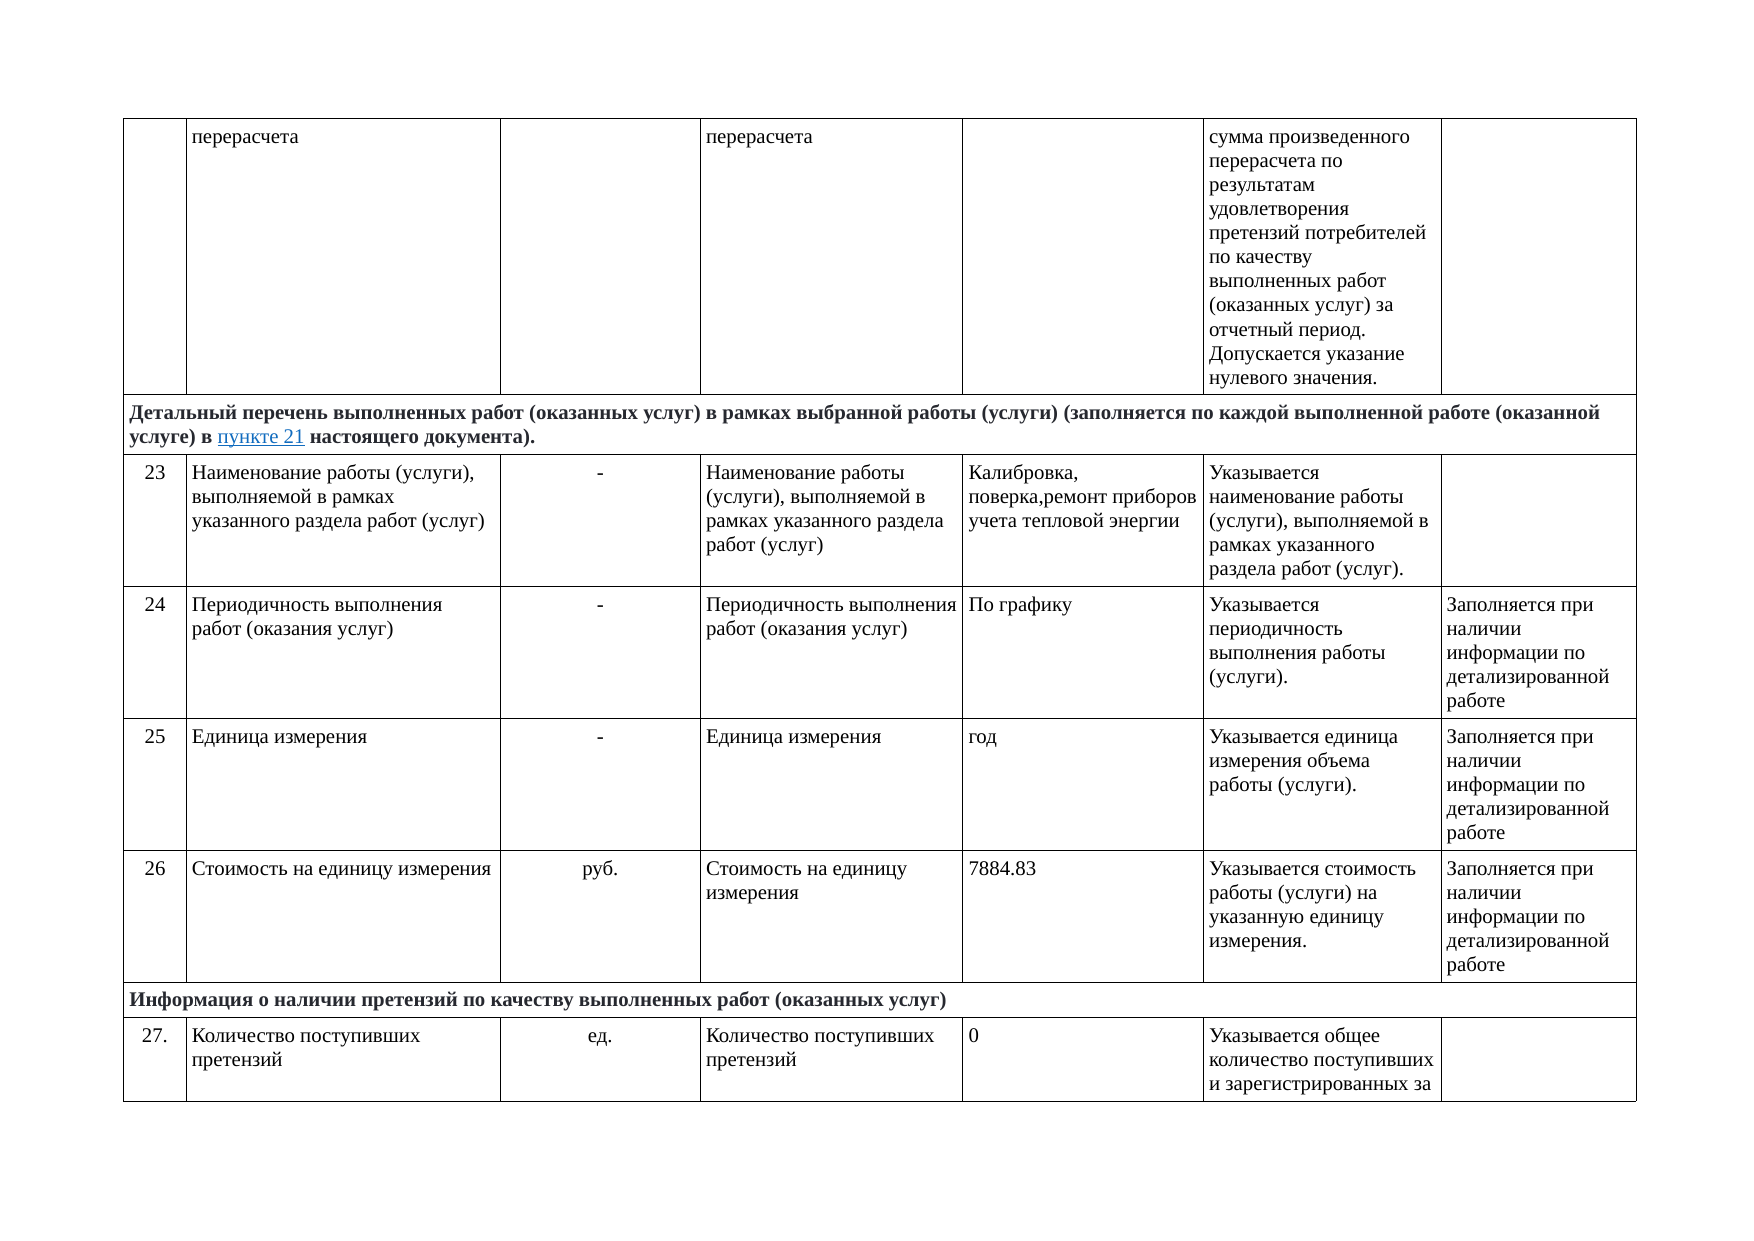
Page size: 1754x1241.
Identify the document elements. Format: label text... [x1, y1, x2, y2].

table_cell [124, 119, 186, 394]
table_cell год [963, 719, 1203, 850]
table_cell Заполняется при наличии информации по детализированной работе [1442, 719, 1636, 850]
table_cell [1442, 1018, 1636, 1101]
table_cell 26 [124, 851, 186, 982]
table_cell Указывается наименование работы (услуги), выполняемой в рамках указанного раздела работ (услуг). [1204, 455, 1441, 586]
table_cell [1442, 455, 1636, 586]
table_cell перерасчета [701, 119, 962, 394]
table_cell Стоимость на единицу измерения [187, 851, 500, 982]
table_cell ед. [501, 1018, 700, 1101]
table_cell Заполняется при наличии информации по детализированной работе [1442, 587, 1636, 718]
table_cell Указывается стоимость работы (услуги) на указанную единицу измерения. [1204, 851, 1441, 982]
table_cell Единица измерения [701, 719, 962, 850]
table_cell Периодичность выполнения работ (оказания услуг) [701, 587, 962, 718]
table_cell Периодичность выполнения работ (оказания услуг) [187, 587, 500, 718]
table_cell [1442, 119, 1636, 394]
table_cell 7884,83 [963, 851, 1203, 982]
table_cell сумма произведенного перерасчета по результатам удовлетворения претензий потребителей по качеству выполненных работ (оказанных услуг) за отчетный период. Допускается указание нулевого значения. [1204, 119, 1441, 394]
table_cell Стоимость на единицу измерения [701, 851, 962, 982]
table_cell 24 [124, 587, 186, 718]
table_cell [501, 119, 700, 394]
table_cell Указывается единица измерения объема работы (услуги). [1204, 719, 1441, 850]
table_cell Количество поступивших претензий [187, 1018, 500, 1101]
table_cell Информация о наличии претензий по качеству выполненных работ (оказанных услуг) [124, 983, 1636, 1017]
table_cell перерасчета [187, 119, 500, 394]
table_cell Указывается периодичность выполнения работы (услуги). [1204, 587, 1441, 718]
table_cell Заполняется при наличии информации по детализированной работе [1442, 851, 1636, 982]
table_cell Детальный перечень выполненных работ (оказанных услуг) в рамках выбранной работы (услуги) (заполняется по каждой выполненной работе (оказанной услуге) в пункте 21 настоящего документа). [124, 395, 1636, 454]
table_cell Единица измерения [187, 719, 500, 850]
table_cell Наименование работы (услуги), выполняемой в рамках указанного раздела работ (услуг) [187, 455, 500, 586]
table_cell 27. [124, 1018, 186, 1101]
table_cell - [501, 455, 700, 586]
table_cell 23 [124, 455, 186, 586]
table_cell Калибровка, поверка,ремонт приборов учета тепловой энергии [963, 455, 1203, 586]
table_cell Указывается общее количество поступивших и зарегистрированных за [1204, 1018, 1441, 1101]
table_cell 25 [124, 719, 186, 850]
table_cell 0 [963, 1018, 1203, 1101]
table_cell Количество поступивших претензий [701, 1018, 962, 1101]
table_cell - [501, 587, 700, 718]
table_cell руб. [501, 851, 700, 982]
table_cell [963, 119, 1203, 394]
table_cell По графику [963, 587, 1203, 718]
table_cell - [501, 719, 700, 850]
table_cell Наименование работы (услуги), выполняемой в рамках указанного раздела работ (услуг) [701, 455, 962, 586]
